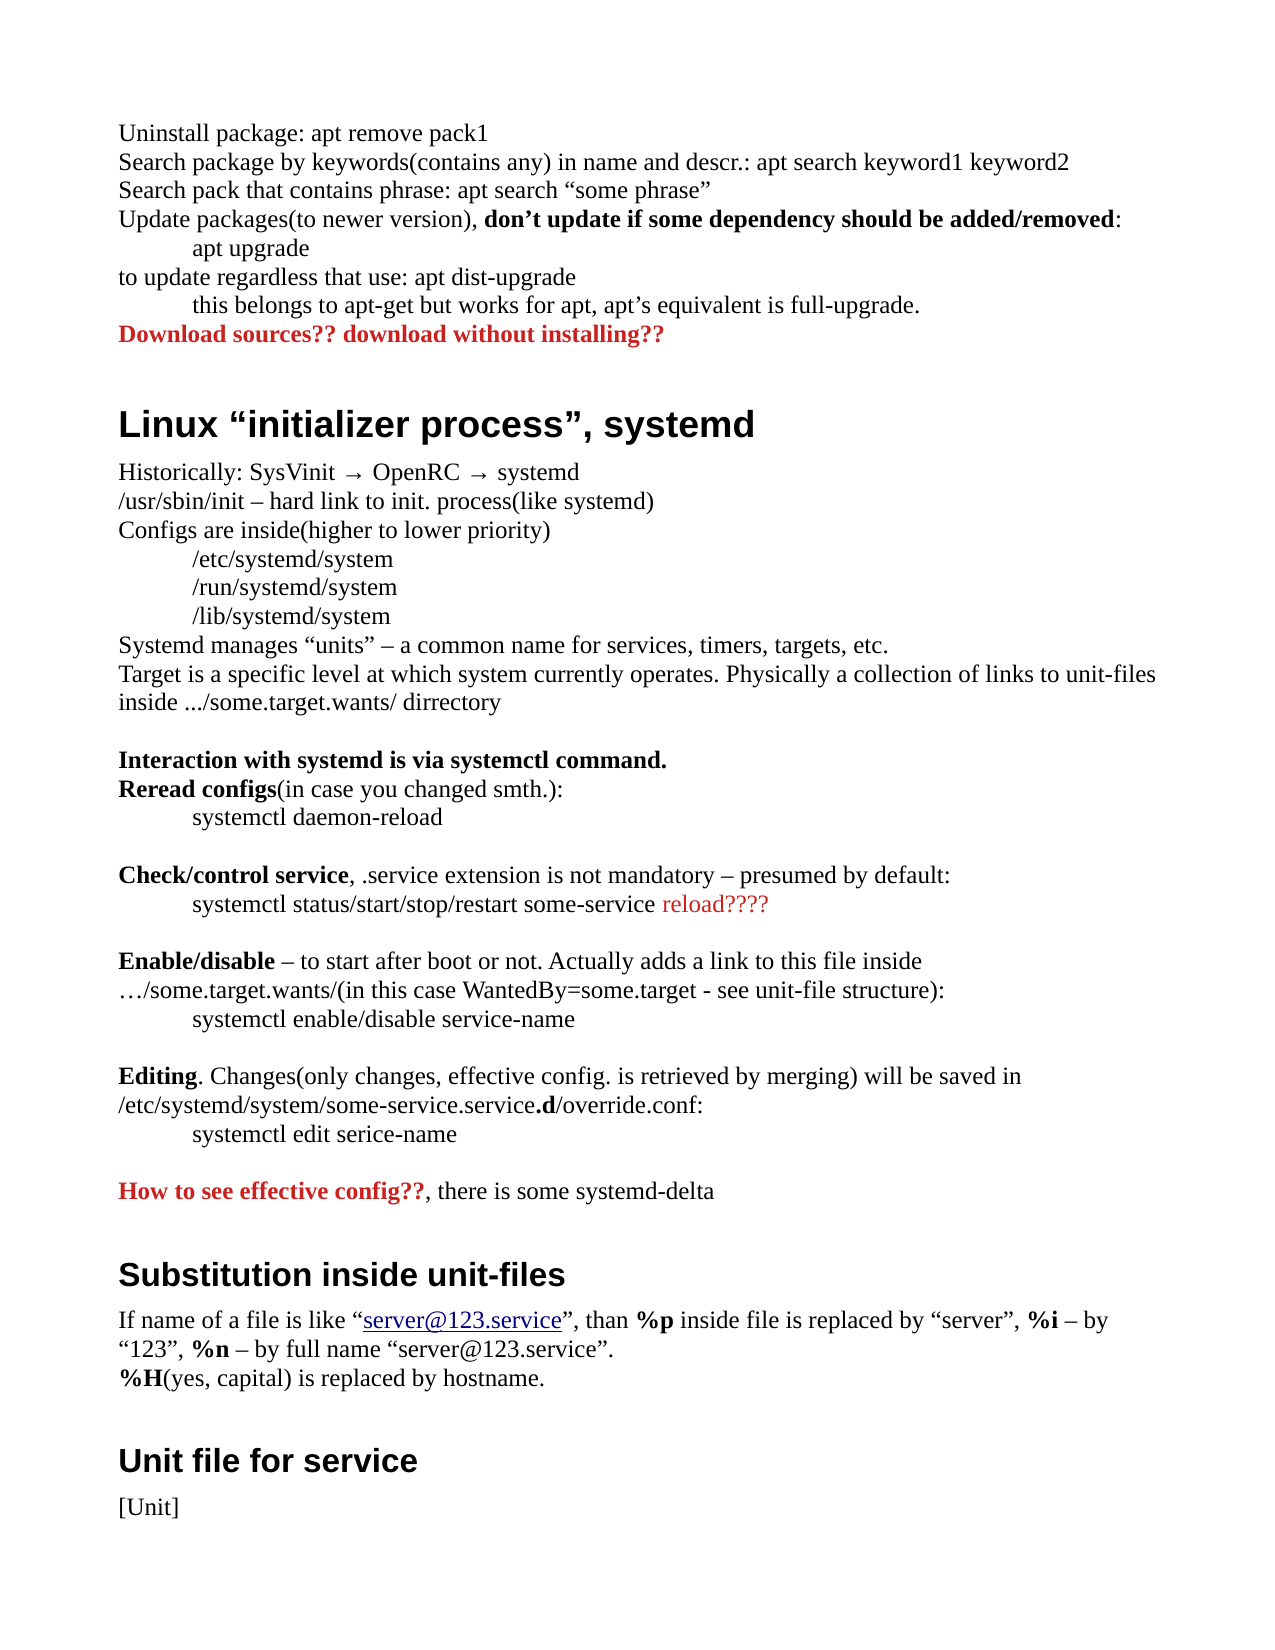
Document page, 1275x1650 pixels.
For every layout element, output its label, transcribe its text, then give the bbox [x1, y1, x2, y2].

text systemctl status/start/stop/restart some-service reload???? [118, 889, 1157, 917]
text /lib/systemd/system [118, 601, 1157, 630]
text /usr/sbin/init – hard link to init. process(like systemd) [118, 486, 1157, 515]
subtitle Unit file for service [118, 1441, 1157, 1480]
text Download sources?? download without installing?? [118, 319, 1157, 348]
text %H(yes, capital) is replaced by hostname. [118, 1363, 1157, 1392]
subtitle Substitution inside unit-files [118, 1254, 1157, 1293]
text to update regardless that use: apt dist-upgrade [118, 262, 1157, 291]
text apt upgrade [118, 233, 1157, 262]
text this belongs to apt-get but works for apt, apt’s equivalent is full-upgrade. [118, 291, 1157, 319]
text Check/control service, .service extension is not mandatory – presumed by default: [118, 860, 1157, 889]
text If name of a file is like “server@123.service”, than %p inside file is replaced by “server”, %i – by “123”, %n – by full name “server@123.service”. [118, 1306, 1157, 1363]
text Historically: SysVinit → OpenRC → systemd [118, 457, 1157, 486]
text Search package by keywords(contains any) in name and descr.: apt search keyword1 keyword2 [118, 147, 1157, 176]
text /run/systemd/system [118, 572, 1157, 601]
text Reread configs(in case you changed smth.): [118, 774, 1157, 802]
text /etc/systemd/system [118, 544, 1157, 572]
text Search pack that contains phrase: apt search “some phrase” [118, 176, 1157, 204]
text Uninstall package: apt remove pack1 [118, 118, 1157, 147]
text Systemd manages “units” – a common name for services, timers, targets, etc. [118, 630, 1157, 659]
text [Unit] [118, 1492, 1157, 1521]
text Enable/disable – to start after boot or not. Actually adds a link to this file inside …/some.target.wants/(in this case WantedBy=some.target - see unit-file structure): [118, 946, 1157, 1004]
text How to see effective config??, there is some systemd-delta [118, 1176, 1157, 1205]
text Interaction with systemd is via systemctl command. [118, 745, 1157, 774]
text systemctl daemon-reload [118, 802, 1157, 831]
text Update packages(to newer version), don’t update if some dependency should be added/removed: [118, 204, 1157, 233]
text systemctl enable/disable service-name [118, 1004, 1157, 1032]
text Target is a specific level at which system currently operates. Physically a collection of links to unit-files inside .../some.target.wants/ dirrectory [118, 659, 1157, 716]
subtitle Linux “initializer process”, systemd [118, 402, 1157, 445]
text Editing. Changes(only changes, effective config. is retrieved by merging) will be saved in /etc/systemd/system/some-service.service.d/override.conf: [118, 1061, 1157, 1119]
text systemctl edit serice-name [118, 1119, 1157, 1147]
text Configs are inside(higher to lower priority) [118, 515, 1157, 544]
